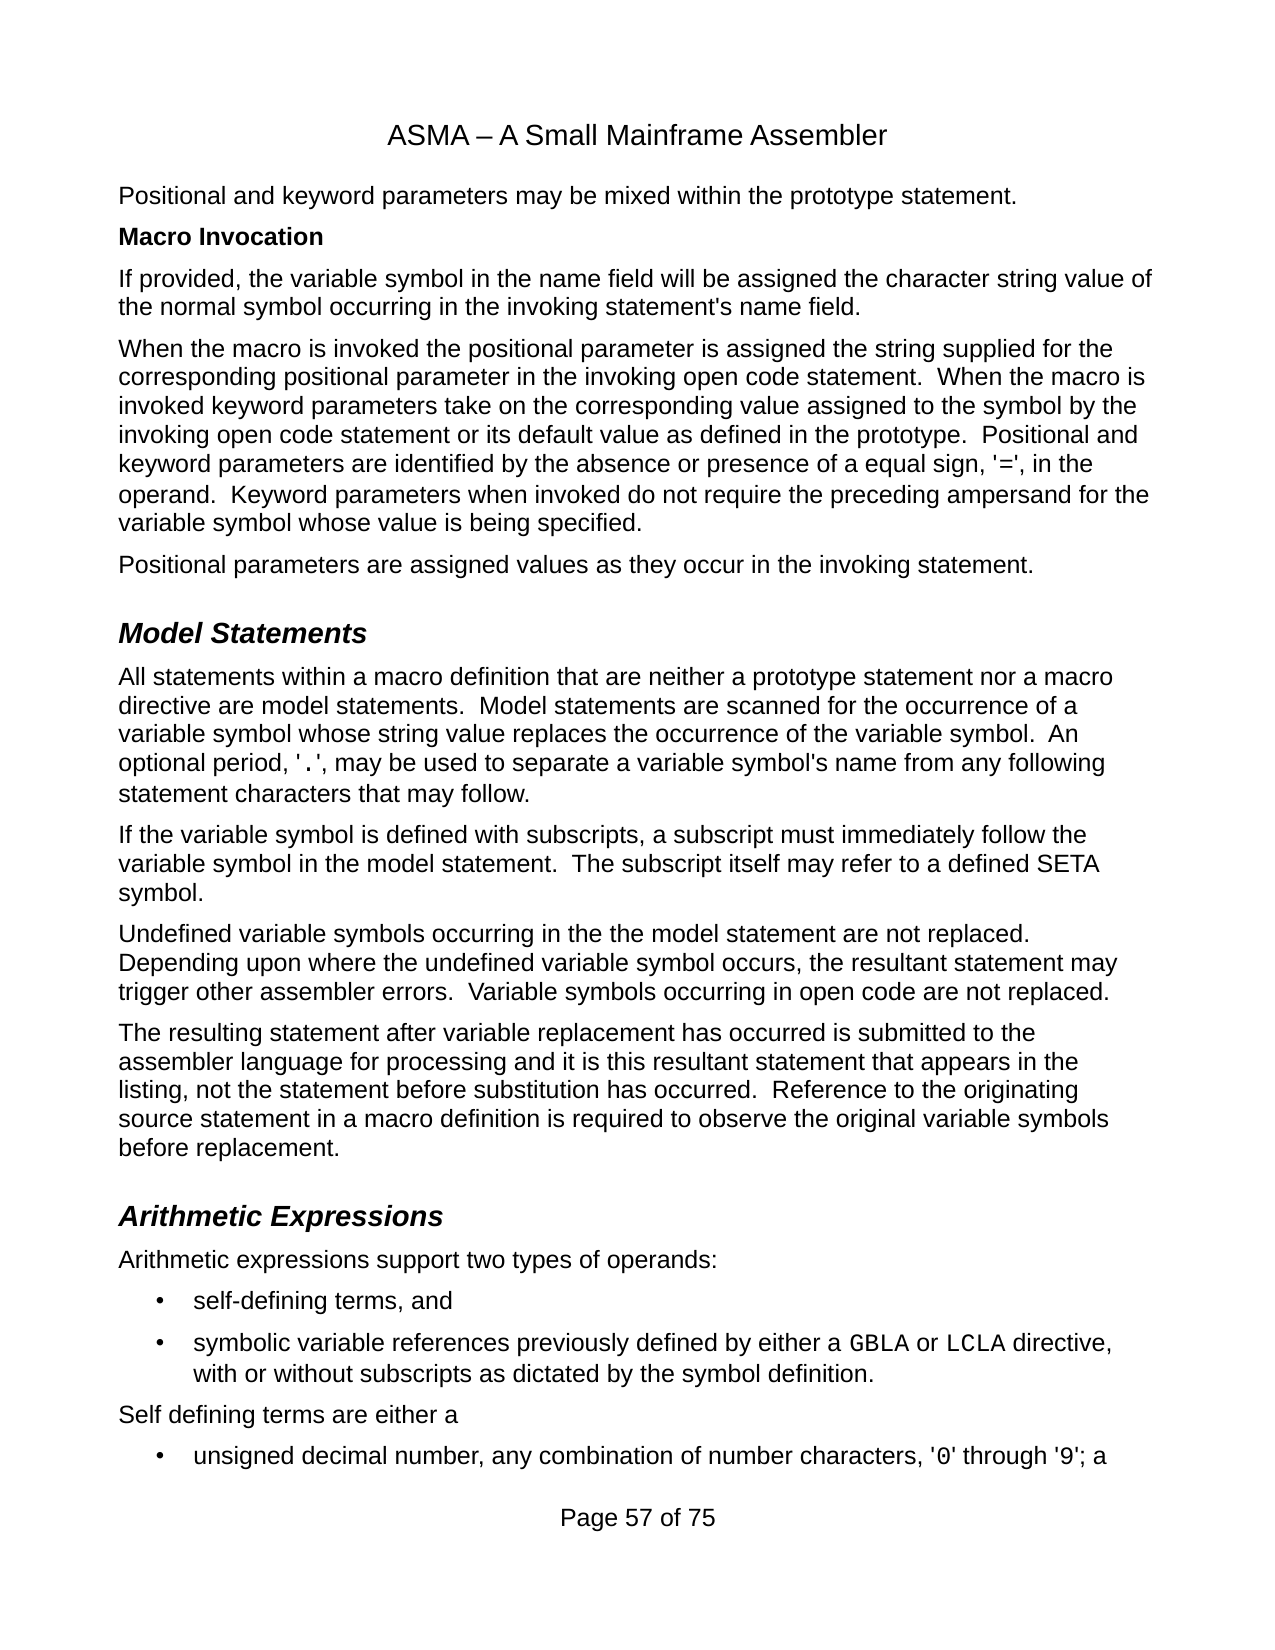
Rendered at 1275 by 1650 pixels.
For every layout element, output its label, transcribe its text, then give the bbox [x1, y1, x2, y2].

list self-defining terms, and [156, 1286, 1157, 1315]
text Positional parameters are assigned values as they occur in the invoking statement. [118, 549, 1157, 578]
text The resulting statement after variable replacement has occurred is submitted to the assembler language for processing and it is this resultant statement that appears in the listing, not the statement before substitution has occurred. Reference to the originating source statement in a macro definition is required to observe the original variable symbols before replacement. [118, 1018, 1157, 1162]
list unsigned decimal number, any combination of number characters, '0' through '9'; a [156, 1441, 1157, 1472]
text All statements within a macro definition that are neither a prototype statement nor a macro directive are model statements. Model statements are scanned for the occurrence of a variable symbol whose string value replaces the occurrence of the variable symbol. An optional period, '.', may be used to separate a variable symbol's name from any following statement characters that may follow. [118, 662, 1157, 808]
text Positional and keyword parameters may be mixed within the prototype statement. [118, 181, 1157, 210]
text When the macro is invoked the positional parameter is assigned the string supplied for the corresponding positional parameter in the invoking open code statement. When the macro is invoked keyword parameters take on the corresponding value assigned to the symbol by the invoking open code statement or its default value as defined in the prototype. Positional and keyword parameters are identified by the absence or presence of a equal sign, '=', in the operand. Keyword parameters when invoked do not require the preceding ampersand for the variable symbol whose value is being specified. [118, 334, 1157, 537]
subtitle Model Statements [118, 616, 1157, 649]
text If the variable symbol is defined with subscripts, a subscript must immediately follow the variable symbol in the model statement. The subscript itself may refer to a defined SETA symbol. [118, 820, 1157, 907]
text Arithmetic expressions support two types of operands: [118, 1245, 1157, 1274]
text If provided, the variable symbol in the name field will be assigned the character string value of the normal symbol occurring in the invoking statement's name field. [118, 264, 1157, 321]
subtitle Arithmetic Expressions [118, 1199, 1157, 1233]
text Undefined variable symbols occurring in the the model statement are not replaced. Depending upon where the undefined variable symbol occurs, the resultant statement may trigger other assembler errors. Variable symbols occurring in open code are not replaced. [118, 919, 1157, 1005]
list symbolic variable references previously defined by either a GBLA or LCLA directive, with or without subscripts as dictated by the symbol definition. [156, 1328, 1157, 1387]
text Self defining terms are either a [118, 1400, 1157, 1429]
text Macro Invocation [118, 222, 1157, 251]
